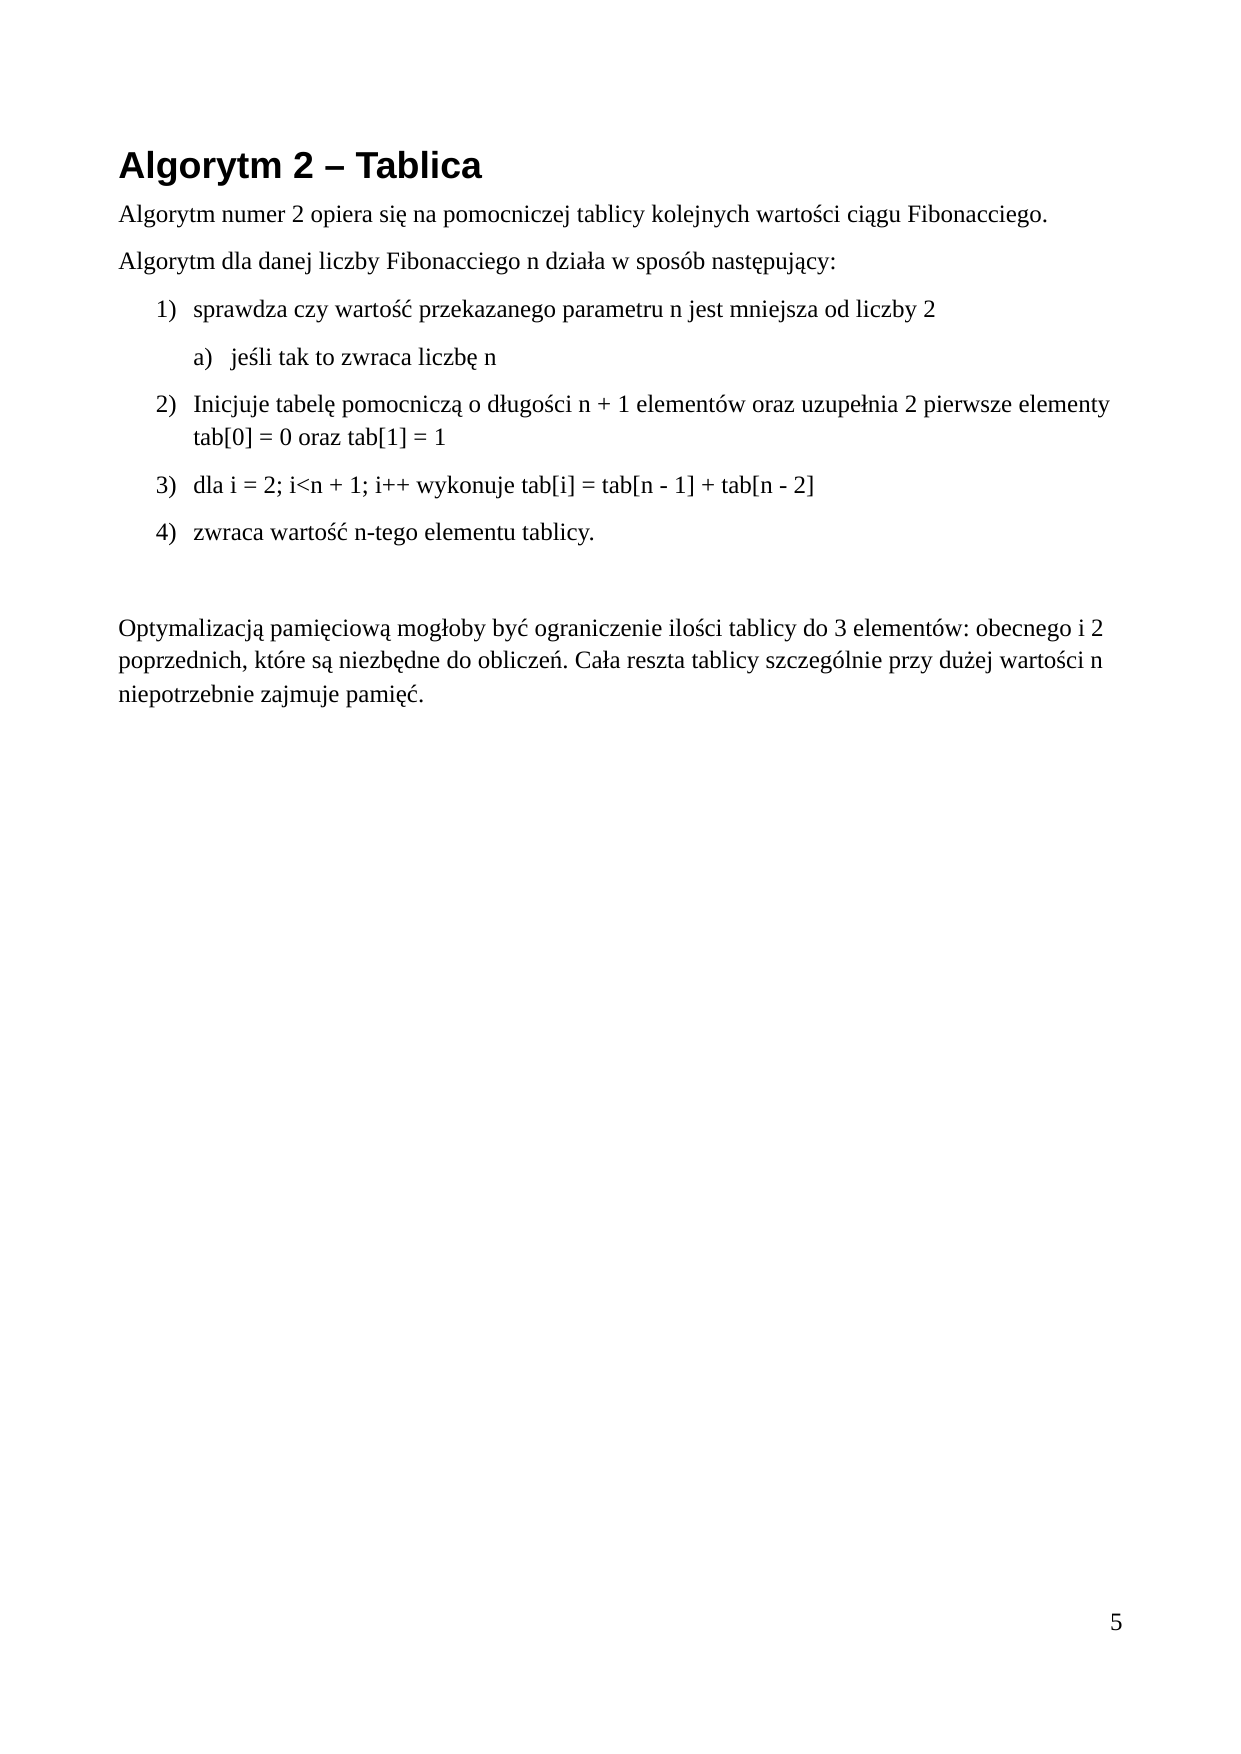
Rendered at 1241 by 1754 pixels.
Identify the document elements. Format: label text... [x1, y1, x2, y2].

list zwraca wartość n-tego elementu tablicy. [156, 517, 1122, 546]
text Algorytm dla danej liczby Fibonacciego n działa w sposób następujący: [118, 246, 1122, 275]
text Optymalizacją pamięciową mogłoby być ograniczenie ilości tablicy do 3 elementów: obecnego i 2 poprzednich, które są niezbędne do obliczeń. Cała reszta tablicy szczególnie przy dużej wartości n niepotrzebnie zajmuje pamięć. [118, 613, 1122, 707]
subtitle Algorytm 2 – Tablica [118, 143, 1122, 186]
list sprawdza czy wartość przekazanego parametru n jest mniejsza od liczby 2 [156, 294, 1122, 323]
list dla i = 2; i<n + 1; i++ wykonuje tab[i] = tab[n - 1] + tab[n - 2] [156, 470, 1122, 498]
list jeśli tak to zwraca liczbę n [193, 342, 1122, 370]
text Algorytm numer 2 opiera się na pomocniczej tablicy kolejnych wartości ciągu Fibonacciego. [118, 199, 1122, 227]
list Inicjuje tabelę pomocniczą o długości n + 1 elementów oraz uzupełnia 2 pierwsze elementy tab[0] = 0 oraz tab[1] = 1 [156, 389, 1122, 451]
